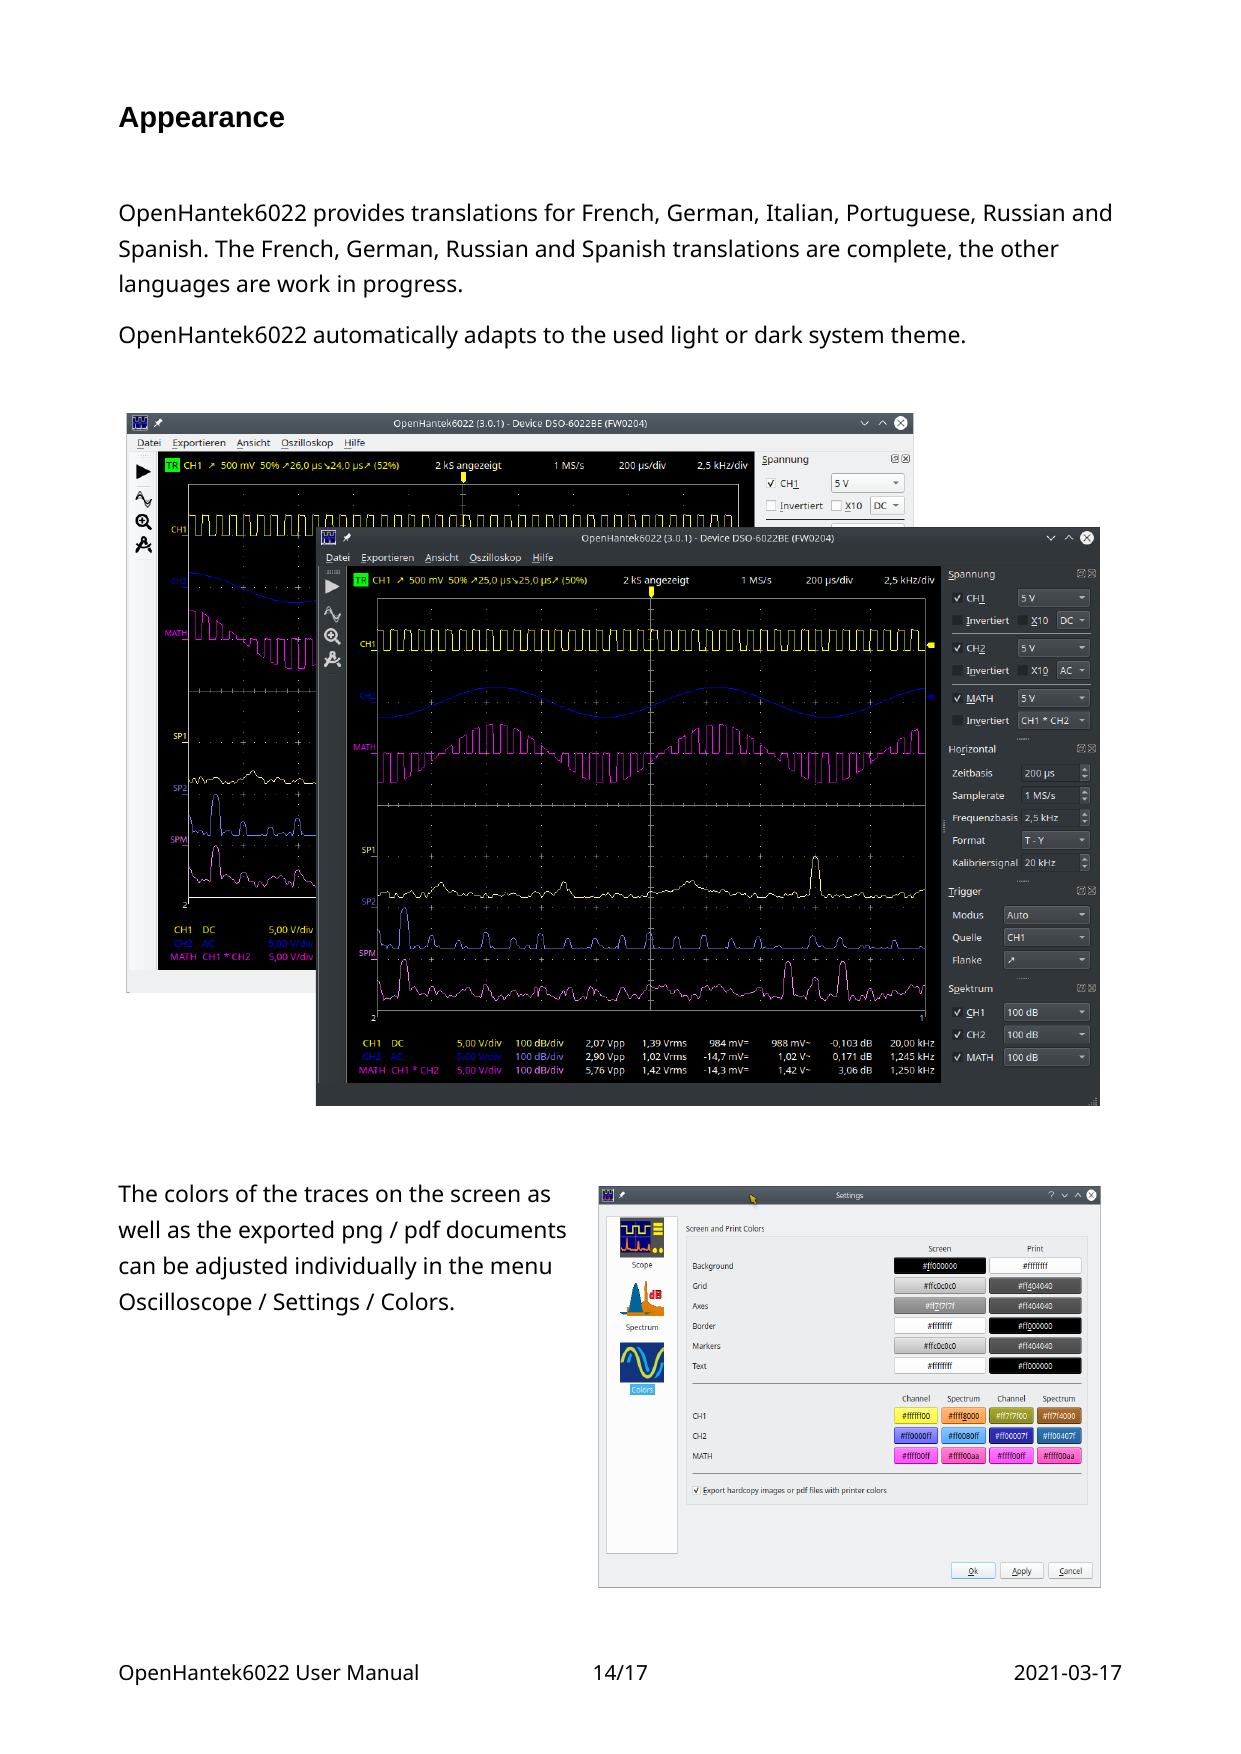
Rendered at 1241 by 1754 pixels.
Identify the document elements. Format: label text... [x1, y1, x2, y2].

subtitle OpenHantek6022 provides translations for French, German, Italian, Portuguese, Russian and Spanish. The French, German, Russian and Spanish translations are complete, the other languages are work in progress. [118, 197, 1122, 300]
picture [126, 413, 1100, 1106]
subtitle Appearance [118, 100, 1122, 133]
subtitle OpenHantek6022 automatically adapts to the used light or dark system theme. [118, 319, 1122, 350]
subtitle The colors of the traces on the screen as well as the exported png / pdf documents can be adjusted individually in the menu Oscilloscope / Settings / Colors. [118, 1178, 569, 1317]
picture [598, 1186, 1101, 1588]
